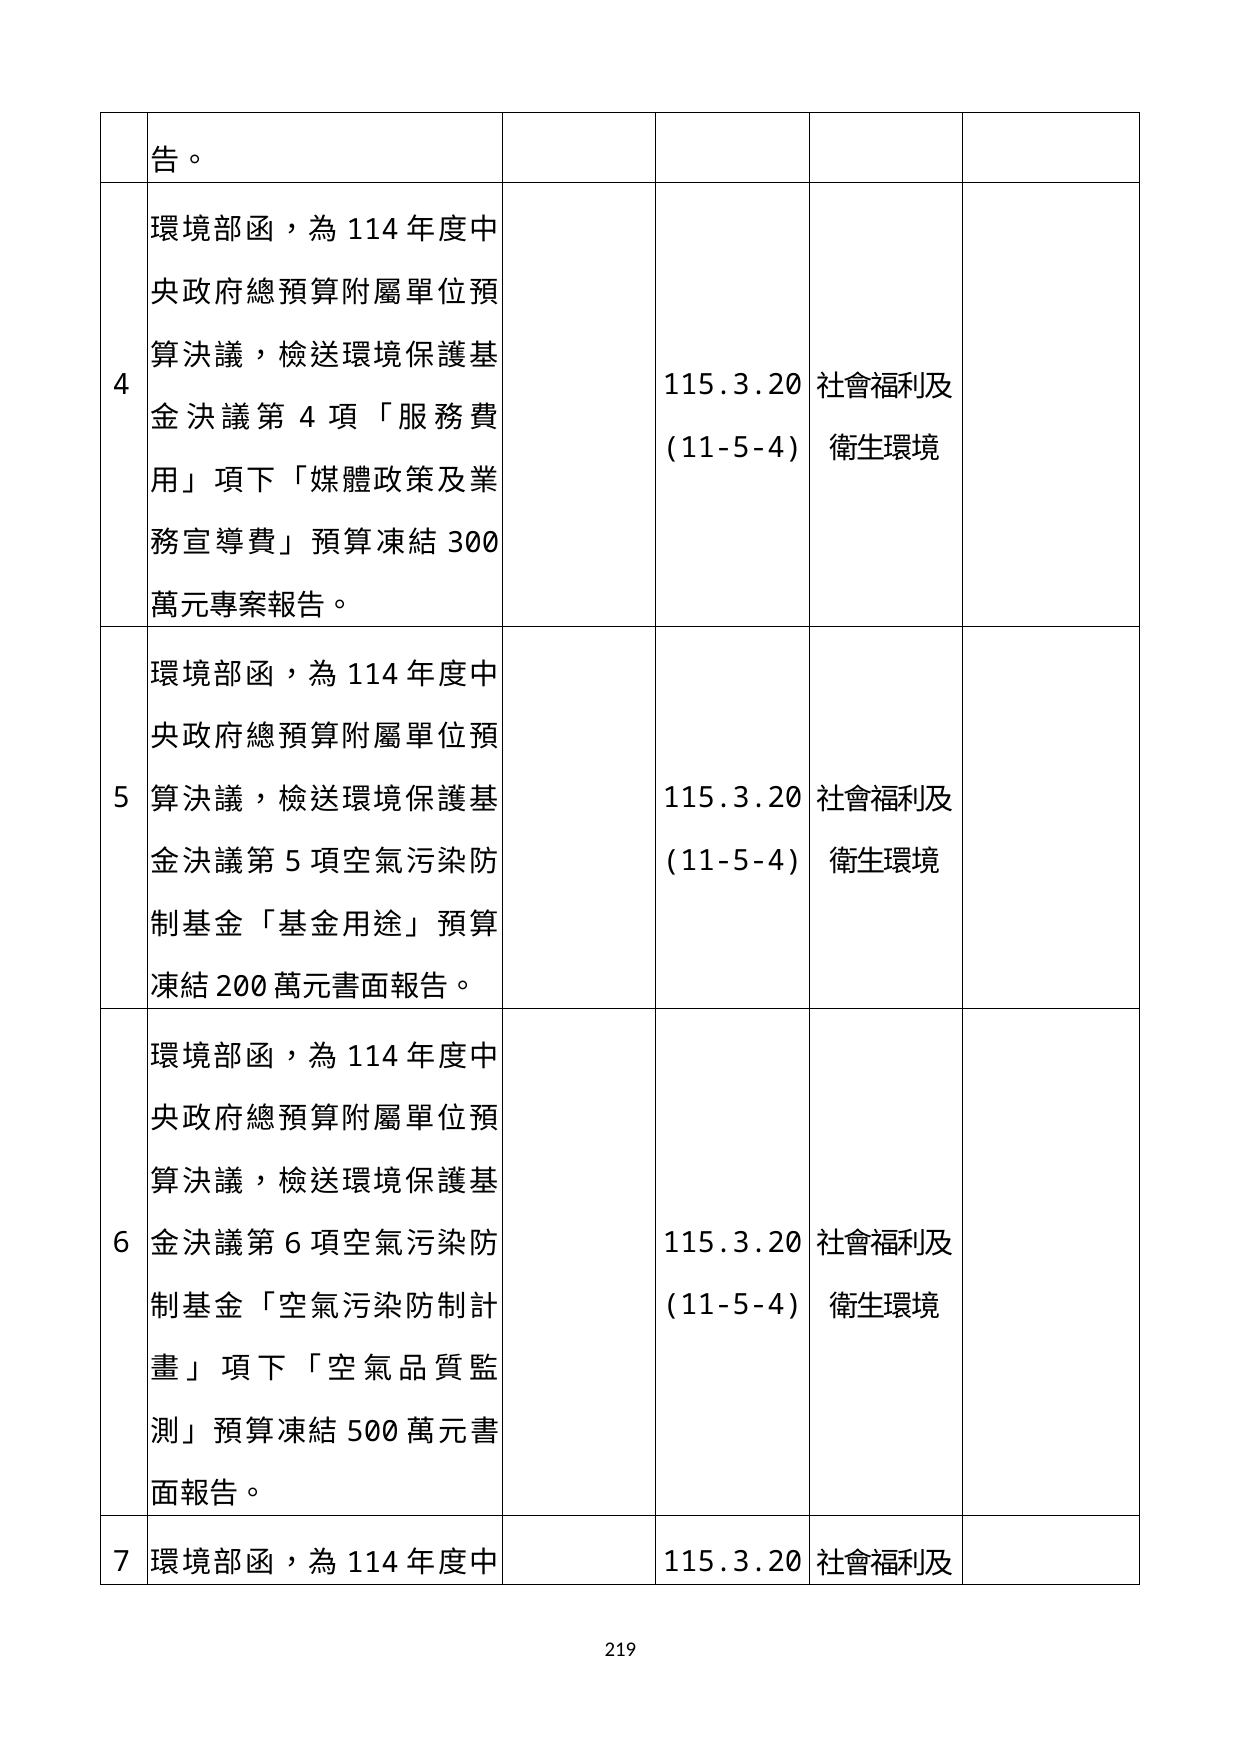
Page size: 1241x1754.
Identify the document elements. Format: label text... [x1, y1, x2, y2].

table_cell [963, 183, 1139, 626]
table_cell [101, 183, 147, 626]
table_cell 環境部函，為114年度中央政府總預算附屬單位預算決議，檢送環境保護基金決議第4項「服務費用」項下「媒體政策及業務宣導費」預算凍結300萬元專案報告。 [148, 183, 502, 626]
table_cell 社會福利及 衛生環境 [810, 627, 962, 1008]
table_cell 環境部函，為114年度中 [148, 1516, 502, 1584]
table_cell [503, 1516, 655, 1584]
table_cell 社會福利及 衛生環境 [810, 1009, 962, 1515]
table_cell [963, 113, 1139, 182]
table_cell [963, 1516, 1139, 1584]
table_cell 社會福利及 衛生環境 [810, 183, 962, 626]
table_cell [101, 1516, 147, 1584]
table_cell 115.3.20 (11-5-4) [656, 183, 809, 626]
table_cell 社會福利及 [810, 1516, 962, 1584]
table_cell [503, 1009, 655, 1515]
table_cell [503, 183, 655, 626]
table_cell 告。 [148, 113, 502, 182]
table_cell [503, 113, 655, 182]
table_cell 環境部函，為114年度中央政府總預算附屬單位預算決議，檢送環境保護基金決議第6項空氣污染防制基金「空氣污染防制計畫」項下「空氣品質監測」預算凍結500萬元書面報告。 [148, 1009, 502, 1515]
table_cell [963, 1009, 1139, 1515]
table_cell 環境部函，為114年度中央政府總預算附屬單位預算決議，檢送環境保護基金決議第5項空氣污染防制基金「基金用途」預算凍結200萬元書面報告。 [148, 627, 502, 1008]
table_cell 115.3.20 [656, 1516, 809, 1584]
table_cell 115.3.20 (11-5-4) [656, 1009, 809, 1515]
table_cell [101, 627, 147, 1008]
table_cell [101, 1009, 147, 1515]
table_cell [503, 627, 655, 1008]
table_cell [101, 113, 147, 182]
table_cell [963, 627, 1139, 1008]
table_cell [810, 113, 962, 182]
table_cell 115.3.20 (11-5-4) [656, 627, 809, 1008]
table_cell [656, 113, 809, 182]
